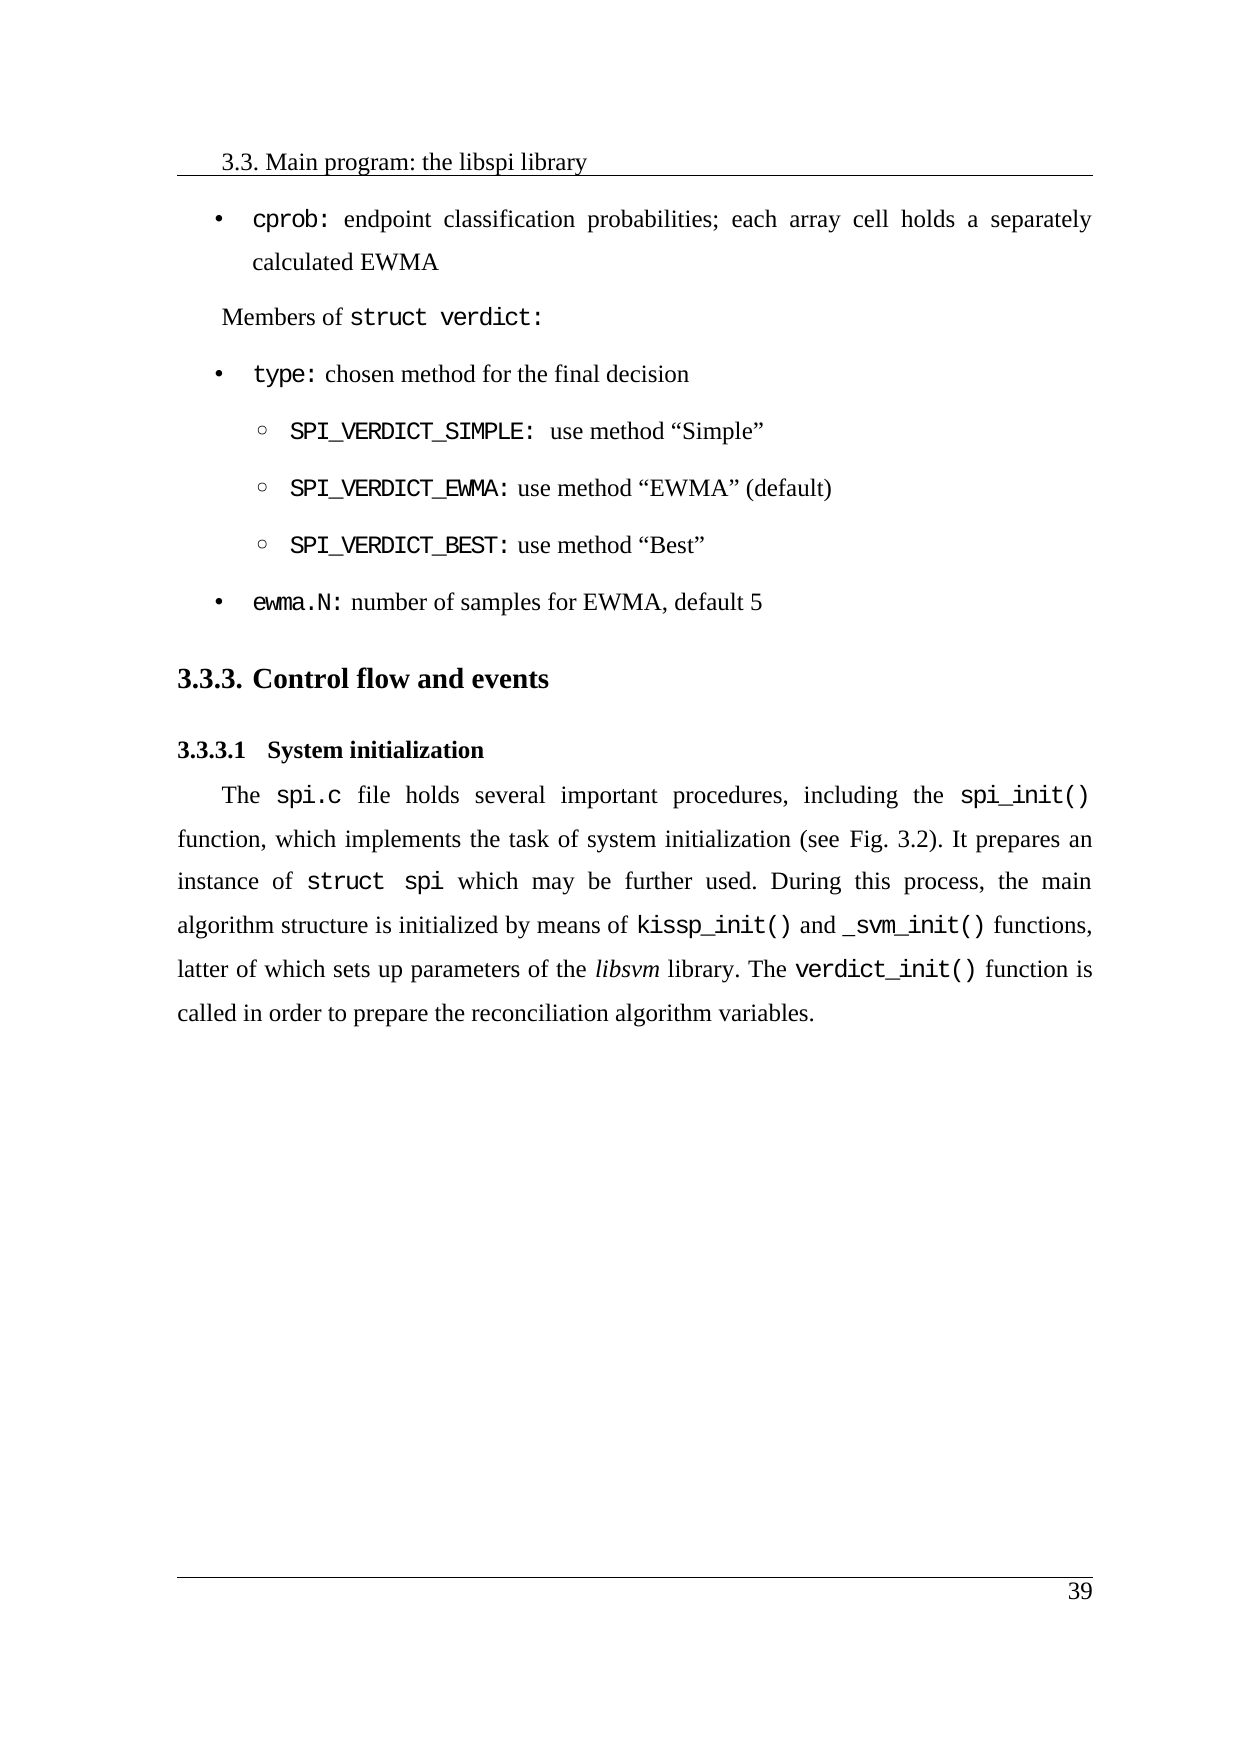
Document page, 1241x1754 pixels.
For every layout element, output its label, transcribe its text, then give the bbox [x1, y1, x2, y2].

list cprob: endpoint classification probabilities; each array cell holds a separately calculated EWMA [214, 205, 1093, 276]
list SPI_VERDICT_SIMPLE: use method “Simple” [252, 417, 1093, 447]
list ewma.N: number of samples for EWMA, default 5 [214, 588, 1093, 618]
list SPI_VERDICT_BEST: use method “Best” [252, 531, 1093, 561]
list SPI_VERDICT_EWMA: use method “EWMA” (default) [252, 474, 1093, 504]
text Members of struct verdict: [177, 303, 1093, 332]
list type: chosen method for the final decision [214, 360, 1093, 389]
text The spi.c file holds several important procedures, including the spi_init() function, which implements the task of system initialization (see Fig. 3.2). It prepares an instance of struct spi which may be further used. During this process, the main algorithm structure is initialized by means of kissp_init() and _svm_init() functions, latter of which sets up parameters of the libsvm library. The verdict_init() function is called in order to prepare the reconciliation algorithm variables. [177, 782, 1093, 1026]
subtitle System initialization [177, 736, 1093, 763]
subtitle Control flow and events [177, 662, 1093, 695]
